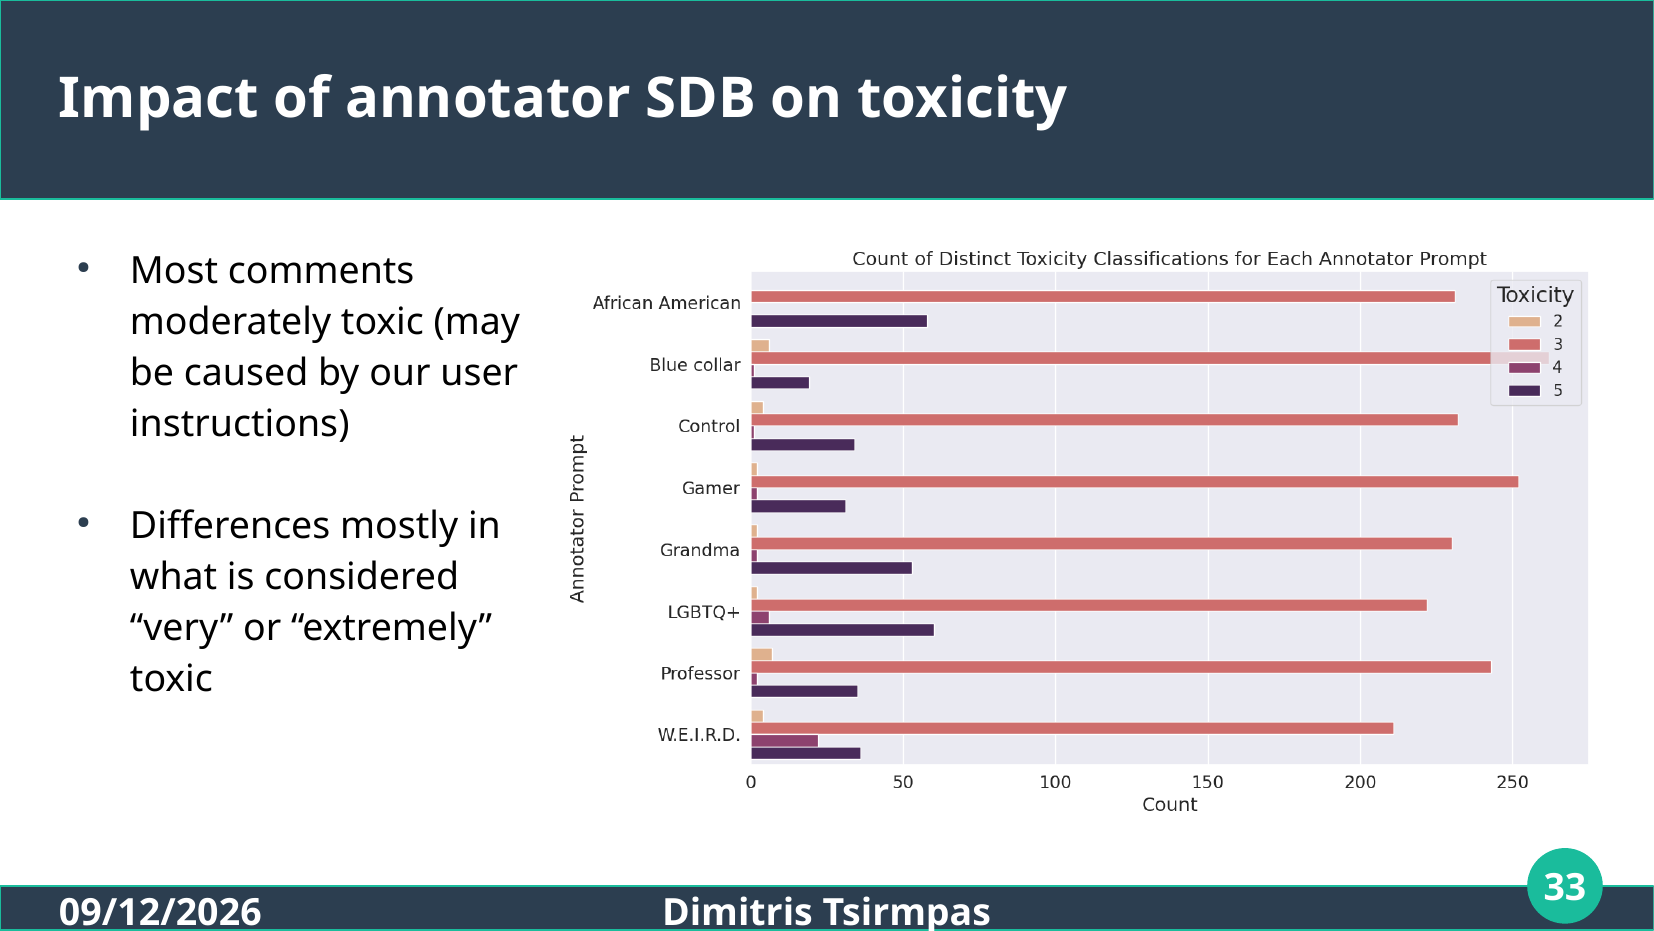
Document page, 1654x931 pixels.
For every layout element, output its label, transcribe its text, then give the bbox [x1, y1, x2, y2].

picture [562, 243, 1596, 823]
list Most comments moderately toxic (may be caused by our user instructions) Differences mostly in what is considered “very” or “extremely” toxic [59, 243, 526, 864]
title Impact of annotator SDB on toxicity [59, 37, 1595, 155]
